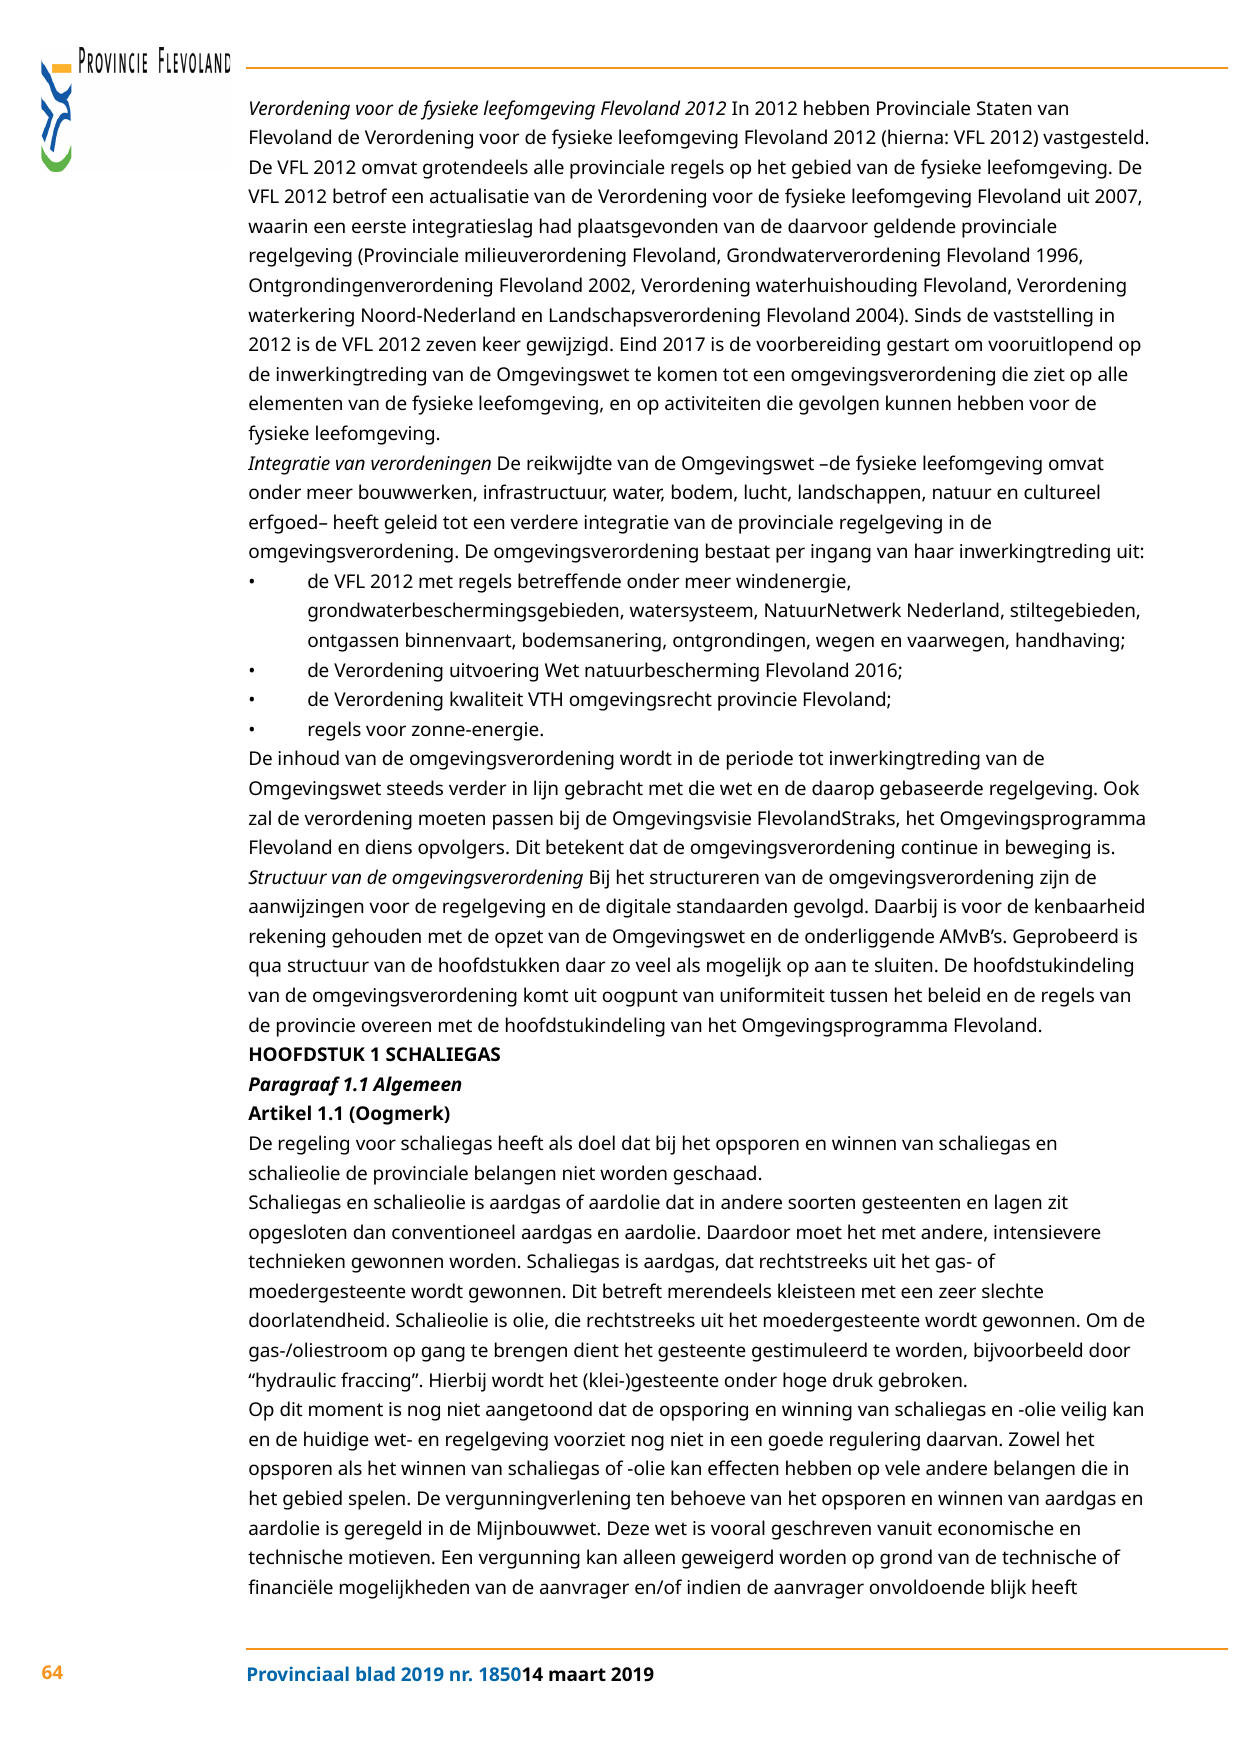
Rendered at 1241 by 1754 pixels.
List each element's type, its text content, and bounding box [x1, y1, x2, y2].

text Verordening voor de fysieke leefomgeving Flevoland 2012 In 2012 hebben Provinciale Staten van Flevoland de Verordening voor de fysieke leefomgeving Flevoland 2012 (hierna: VFL 2012) vastgesteld. De VFL 2012 omvat grotendeels alle provinciale regels op het gebied van de fysieke leefomgeving. De VFL 2012 betrof een actualisatie van de Verordening voor de fysieke leefomgeving Flevoland uit 2007, waarin een eerste integratieslag had plaatsgevonden van de daarvoor geldende provinciale regelgeving (Provinciale milieuverordening Flevoland, Grondwaterverordening Flevoland 1996, Ontgrondingenverordening Flevoland 2002, Verordening waterhuishouding Flevoland, Verordening waterkering Noord-Nederland en Landschapsverordening Flevoland 2004). Sinds de vaststelling in 2012 is de VFL 2012 zeven keer gewijzigd. Eind 2017 is de voorbereiding gestart om vooruitlopend op de inwerkingtreding van de Omgevingswet te komen tot een omgevingsverordening die ziet op alle elementen van de fysieke leefomgeving, en op activiteiten die gevolgen kunnen hebben voor de fysieke leefomgeving. [248, 95, 1152, 446]
picture [41, 47, 231, 172]
list regels voor zonne-energie. [248, 716, 1152, 742]
text HOOFDSTUK 1 SCHALIEGAS [248, 1041, 1152, 1067]
text Integratie van verordeningen De reikwijdte van de Omgevingswet –de fysieke leefomgeving omvat onder meer bouwwerken, infrastructuur, water, bodem, lucht, landschappen, natuur en cultureel erfgoed– heeft geleid tot een verdere integratie van de provinciale regelgeving in de omgevingsverordening. De omgevingsverordening bestaat per ingang van haar inwerkingtreding uit: [248, 450, 1152, 564]
text Op dit moment is nog niet aangetoond dat de opsporing en winning van schaliegas en -olie veilig kan en de huidige wet- en regelgeving voorziet nog niet in een goede regulering daarvan. Zowel het opsporen als het winnen van schaliegas of -olie kan effecten hebben op vele andere belangen die in het gebied spelen. De vergunningverlening ten behoeve van het opsporen en winnen van aardgas en aardolie is geregeld in de Mijnbouwwet. Deze wet is vooral geschreven vanuit economische en technische motieven. Een vergunning kan alleen geweigerd worden op grond van de technische of financiële mogelijkheden van de aanvrager en/of indien de aanvrager onvoldoende blijk heeft [248, 1396, 1152, 1600]
text Schaliegas en schalieolie is aardgas of aardolie dat in andere soorten gesteenten en lagen zit opgesloten dan conventioneel aardgas en aardolie. Daardoor moet het met andere, intensievere technieken gewonnen worden. Schaliegas is aardgas, dat rechtstreeks uit het gas- of moedergesteente wordt gewonnen. Dit betreft merendeels kleisteen met een zeer slechte doorlatendheid. Schalieolie is olie, die rechtstreeks uit het moedergesteente wordt gewonnen. Om de gas-/oliestroom op gang te brengen dient het gesteente gestimuleerd te worden, bijvoorbeeld door “hydraulic fraccing”. Hierbij wordt het (klei-)gesteente onder hoge druk gebroken. [248, 1189, 1152, 1393]
text Artikel 1.1 (Oogmerk) [248, 1101, 1152, 1126]
text De regeling voor schaliegas heeft als doel dat bij het opsporen en winnen van schaliegas en schalieolie de provinciale belangen niet worden geschaad. [248, 1130, 1152, 1186]
text De inhoud van de omgevingsverordening wordt in de periode tot inwerkingtreding van de Omgevingswet steeds verder in lijn gebracht met die wet en de daarop gebaseerde regelgeving. Ook zal de verordening moeten passen bij de Omgevingsvisie FlevolandStraks, het Omgevingsprogramma Flevoland en diens opvolgers. Dit betekent dat de omgevingsverordening continue in beweging is. [248, 746, 1152, 860]
list de VFL 2012 met regels betreffende onder meer windenergie, grondwaterbeschermingsgebieden, watersysteem, NatuurNetwerk Nederland, stiltegebieden, ontgassen binnenvaart, bodemsanering, ontgrondingen, wegen en vaarwegen, handhaving; [248, 568, 1152, 653]
list de Verordening kwaliteit VTH omgevingsrecht provincie Flevoland; [248, 686, 1152, 712]
text Structuur van de omgevingsverordening Bij het structureren van de omgevingsverordening zijn de aanwijzingen voor de regelgeving en de digitale standaarden gevolgd. Daarbij is voor de kenbaarheid rekening gehouden met de opzet van de Omgevingswet en de onderliggende AMvB’s. Geprobeerd is qua structuur van de hoofdstukken daar zo veel als mogelijk op aan te sluiten. De hoofdstukindeling van de omgevingsverordening komt uit oogpunt van uniformiteit tussen het beleid en de regels van de provincie overeen met de hoofdstukindeling van het Omgevingsprogramma Flevoland. [248, 864, 1152, 1038]
list de Verordening uitvoering Wet natuurbescherming Flevoland 2016; [248, 657, 1152, 683]
text Paragraaf 1.1 Algemeen [248, 1071, 1152, 1097]
